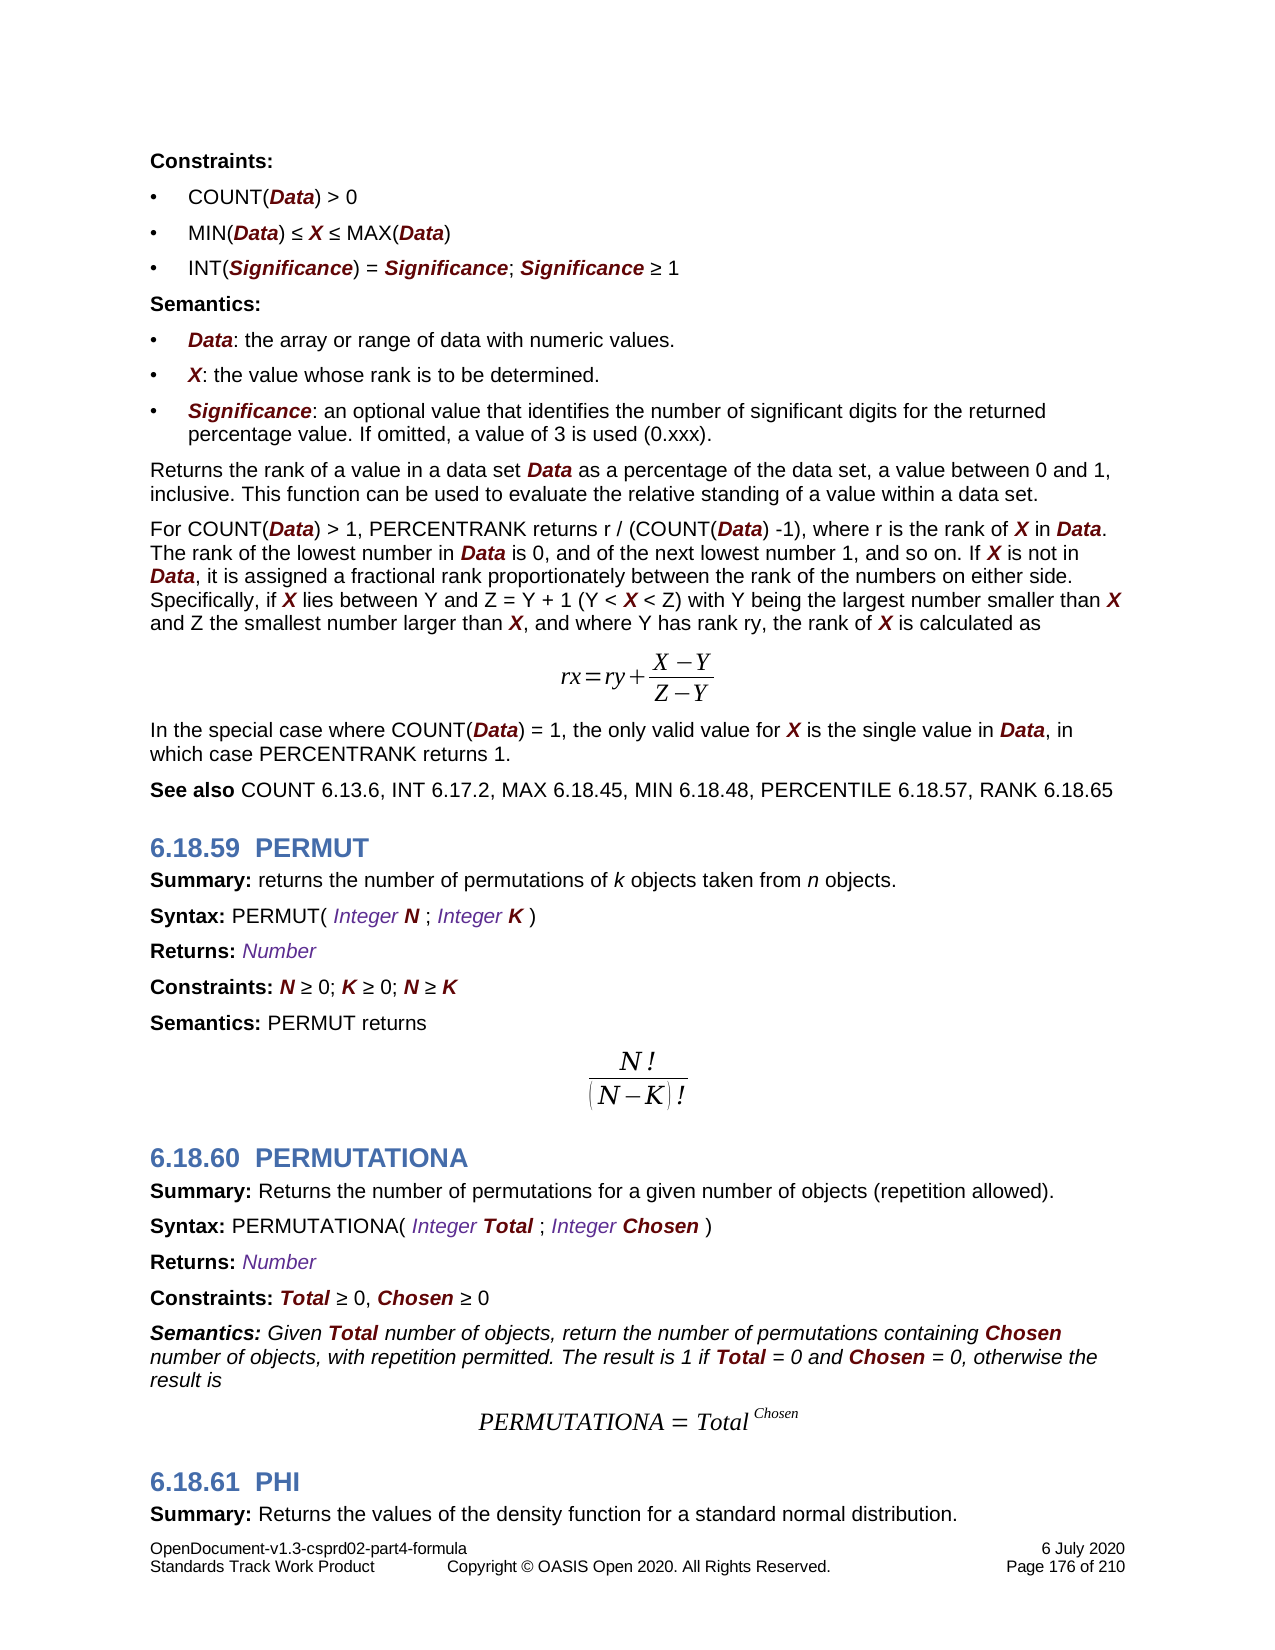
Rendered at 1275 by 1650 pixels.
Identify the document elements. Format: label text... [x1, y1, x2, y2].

text Syntax: PERMUT( Integer N ; Integer K ) [150, 904, 1125, 928]
text Semantics: PERMUT returns [150, 1011, 1125, 1035]
text Syntax: PERMUTATIONA( Integer Total ; Integer Chosen ) [150, 1215, 1125, 1238]
subtitle PERMUTATIONA [150, 1143, 1125, 1173]
text Returns the rank of a value in a data set Data as a percentage of the data set, a value between 0 and 1, inclusive. This function can be used to evaluate the relative standing of a value within a data set. [150, 458, 1125, 506]
list MIN(Data) ≤ X ≤ MAX(Data) [150, 221, 1125, 245]
text Constraints: [150, 150, 1125, 173]
text Summary: returns the number of permutations of k objects taken from n objects. [150, 869, 1125, 892]
text Semantics: [150, 292, 1125, 316]
text For COUNT(Data) > 1, PERCENTRANK returns r / (COUNT(Data) -1), where r is the rank of X in Data. The rank of the lowest number in Data is 0, and of the next lowest number 1, and so on. If X is not in Data, it is assigned a fractional rank proportionately between the rank of the numbers on either side. Specifically, if X lies between Y and Z = Y + 1 (Y < X < Z) with Y being the largest number smaller than X and Z the smallest number larger than X, and where Y has rank ry, the rank of X is calculated as [150, 518, 1125, 635]
subtitle PHI [150, 1467, 1125, 1497]
text Returns: Number [150, 940, 1125, 963]
text Constraints: Total ≥ 0, Chosen ≥ 0 [150, 1286, 1125, 1310]
subtitle PERMUT [150, 833, 1125, 863]
text See also COUNT 6.13.6, INT 6.17.2, MAX 6.18.45, MIN 6.18.48, PERCENTILE 6.18.57, RANK 6.18.65 [150, 778, 1125, 802]
list COUNT(Data) > 0 [150, 186, 1125, 209]
list Significance: an optional value that identifies the number of significant digits for the returned percentage value. If omitted, a value of 3 is used (0.xxx). [150, 399, 1125, 446]
text Constraints: N ≥ 0; K ≥ 0; N ≥ K [150, 976, 1125, 999]
list INT(Significance) = Significance; Significance ≥ 1 [150, 257, 1125, 280]
text Semantics: Given Total number of objects, return the number of permutations containing Chosen number of objects, with repetition permitted. The result is 1 if Total = 0 and Chosen = 0, otherwise the result is [150, 1322, 1125, 1392]
text Summary: Returns the values of the density function for a standard normal distribution. [150, 1503, 1125, 1526]
list X: the value whose rank is to be determined. [150, 364, 1125, 387]
list Data: the array or range of data with numeric values. [150, 328, 1125, 352]
text In the special case where COUNT(Data) = 1, the only valid value for X is the single value in Data, in which case PERCENTRANK returns 1. [150, 719, 1125, 766]
text Returns: Number [150, 1251, 1125, 1274]
text Summary: Returns the number of permutations for a given number of objects (repetition allowed). [150, 1179, 1125, 1203]
